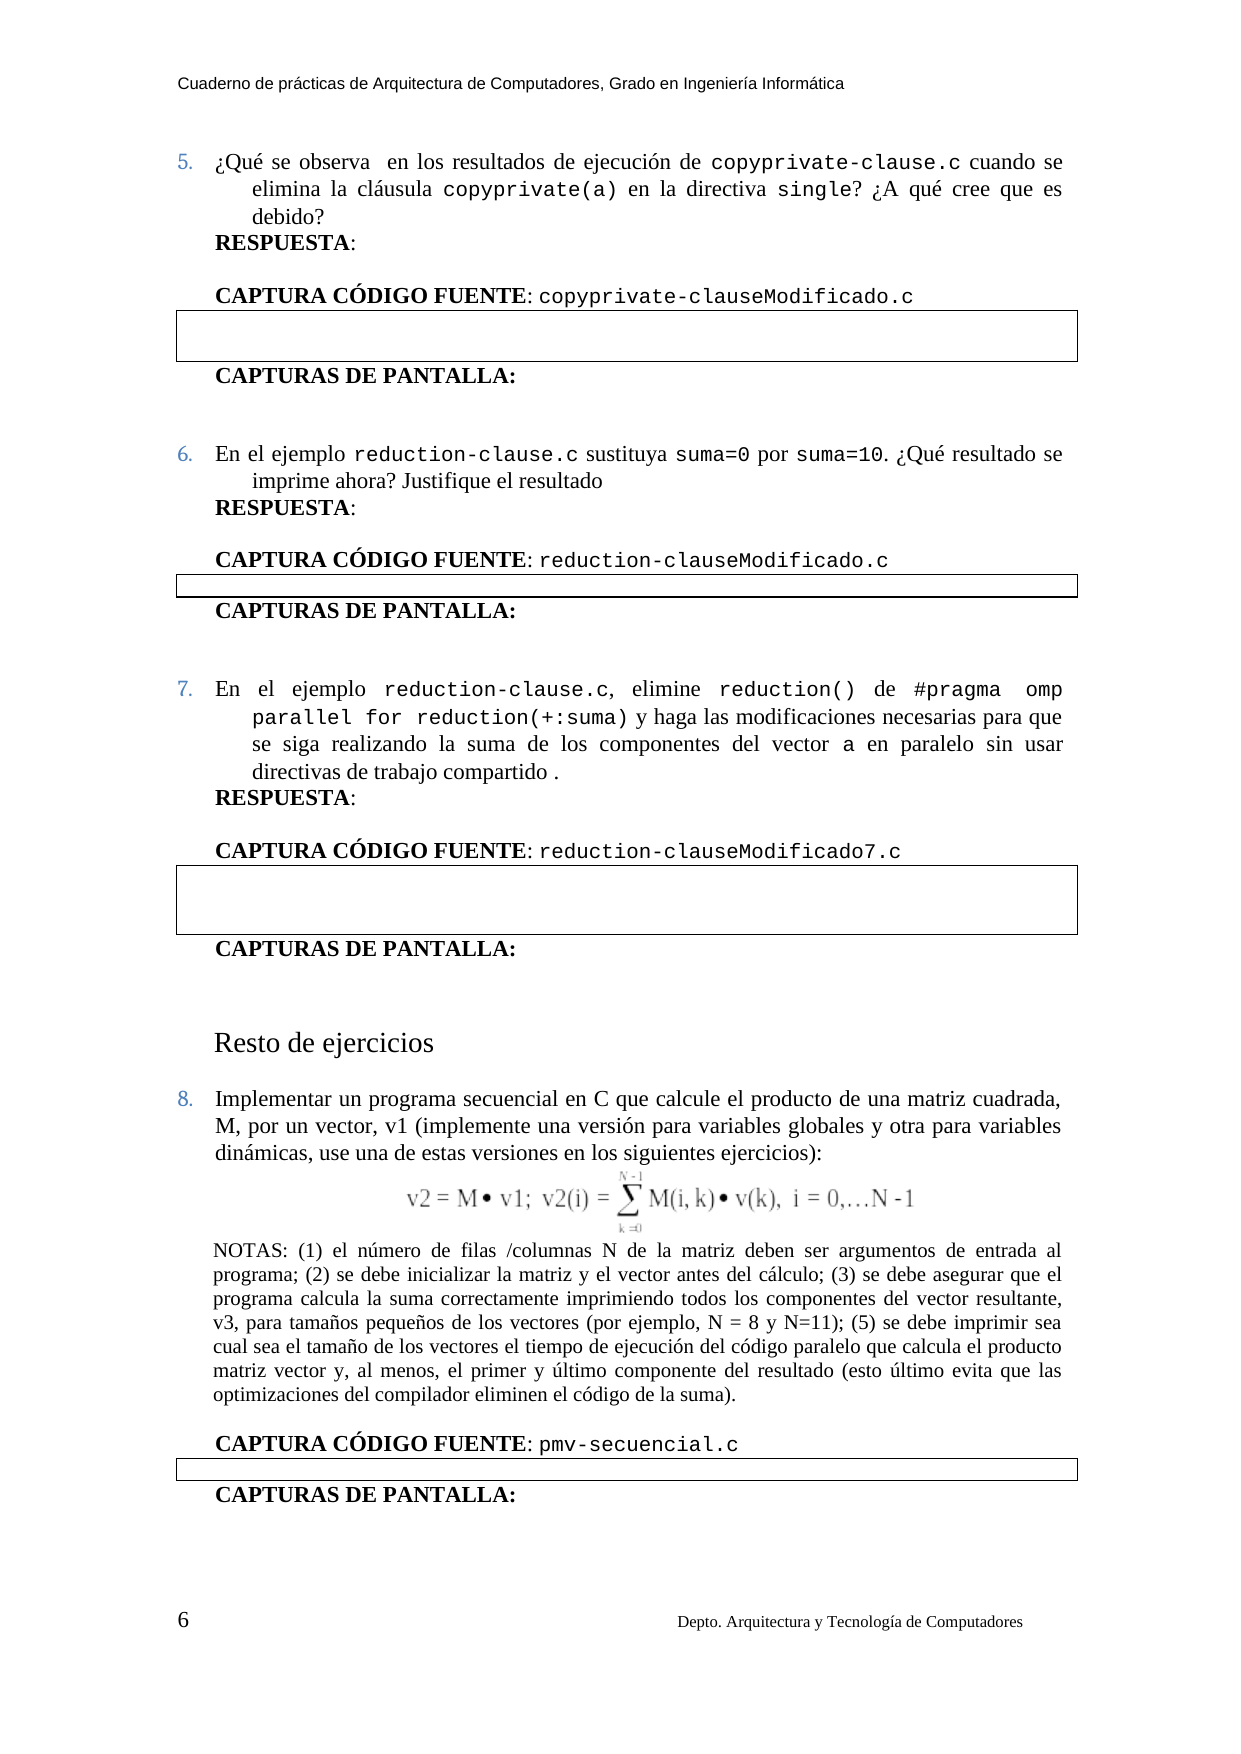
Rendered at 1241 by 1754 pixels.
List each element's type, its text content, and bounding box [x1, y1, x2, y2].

text CAPTURA CÓDIGO FUENTE: pmv-secuencial.c [215, 1430, 1063, 1458]
list En el ejemplo reduction-clause.c, elimine reduction() de #pragma omp parallel for reduction(+:suma) y haga las modificaciones necesarias para que se siga realizando la suma de los componentes del vector a en paralelo sin usar directivas de trabajo compartido . [177, 675, 1063, 784]
text CAPTURAS DE PANTALLA: [215, 362, 1063, 388]
subtitle Resto de ejercicios [177, 1025, 1063, 1059]
table_header [177, 1459, 1077, 1480]
table_header [177, 575, 1077, 596]
text CAPTURAS DE PANTALLA: [215, 598, 1063, 624]
text CAPTURA CÓDIGO FUENTE: copyprivate-clauseModificado.c [215, 282, 1063, 309]
list Implementar un programa secuencial en C que calcule el producto de una matriz cuadrada, M, por un vector, v1 (implemente una versión para variables globales y otra para variables dinámicas, use una de estas versiones en los siguientes ejercicios): [177, 1085, 1063, 1165]
list En el ejemplo reduction-clause.c sustituya suma=0 por suma=10. ¿Qué resultado se imprime ahora? Justifique el resultado [177, 440, 1063, 494]
text CAPTURAS DE PANTALLA: [215, 935, 1063, 961]
text RESPUESTA: [215, 494, 1063, 520]
text RESPUESTA: [215, 784, 1063, 811]
text CAPTURA CÓDIGO FUENTE: reduction-clauseModificado7.c [215, 837, 1063, 864]
text CAPTURAS DE PANTALLA: [215, 1481, 1063, 1508]
text RESPUESTA: [215, 229, 1063, 256]
text CAPTURA CÓDIGO FUENTE: reduction-clauseModificado.c [215, 546, 1063, 574]
text NOTAS: (1) el número de filas /columnas N de la matriz deben ser argumentos de entrada al programa; (2) se debe inicializar la matriz y el vector antes del cálculo; (3) se debe asegurar que el programa calcula la suma correctamente imprimiendo todos los componentes del vector resultante, v3, para tamaños pequeños de los vectores (por ejemplo, N = 8 y N=11); (5) se debe imprimir sea cual sea el tamaño de los vectores el tiempo de ejecución del código paralelo que calcula el producto matriz vector y, al menos, el primer y último componente del resultado (esto último evita que las optimizaciones del compilador eliminen el código de la suma). [213, 1238, 1063, 1406]
table_header [177, 866, 1077, 934]
table_header [177, 311, 1077, 361]
list ¿Qué se observa en los resultados de ejecución de copyprivate-clause.c cuando se elimina la cláusula copyprivate(a) en la directiva single? ¿A qué cree que es debido? [177, 148, 1063, 229]
